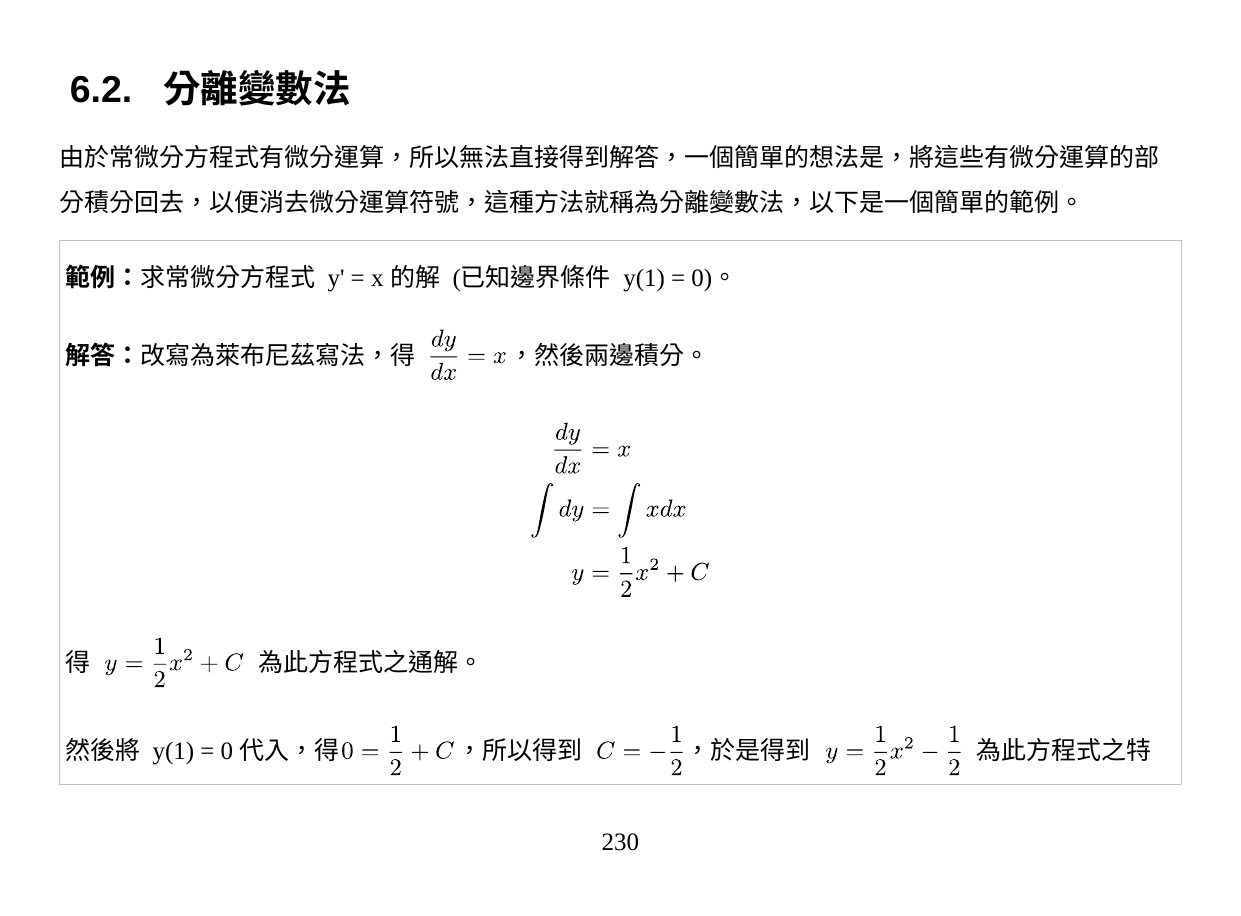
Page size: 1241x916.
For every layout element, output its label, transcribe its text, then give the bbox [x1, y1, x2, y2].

text 由於常微分方程式有微分運算，所以無法直接得到解答，一個簡單的想法是，將這些有微分運算的部分積分回去，以便消去微分運算符號，這種方法就稱為分離變數法，以下是一個簡單的範例。 [59, 138, 1181, 219]
subtitle 分離變數法 [59, 59, 1181, 113]
table_header 範例：求常微分方程式 y' = x 的解 (已知邊界條件 y(1) = 0)。 解答：改寫為萊布尼茲寫法，得 ，然後兩邊積分。 得 為此方程式之通解。 然後將 y(1) = 0 代入，得，所以得到 ，於是得到 為此方程式之特 [60, 241, 1181, 784]
